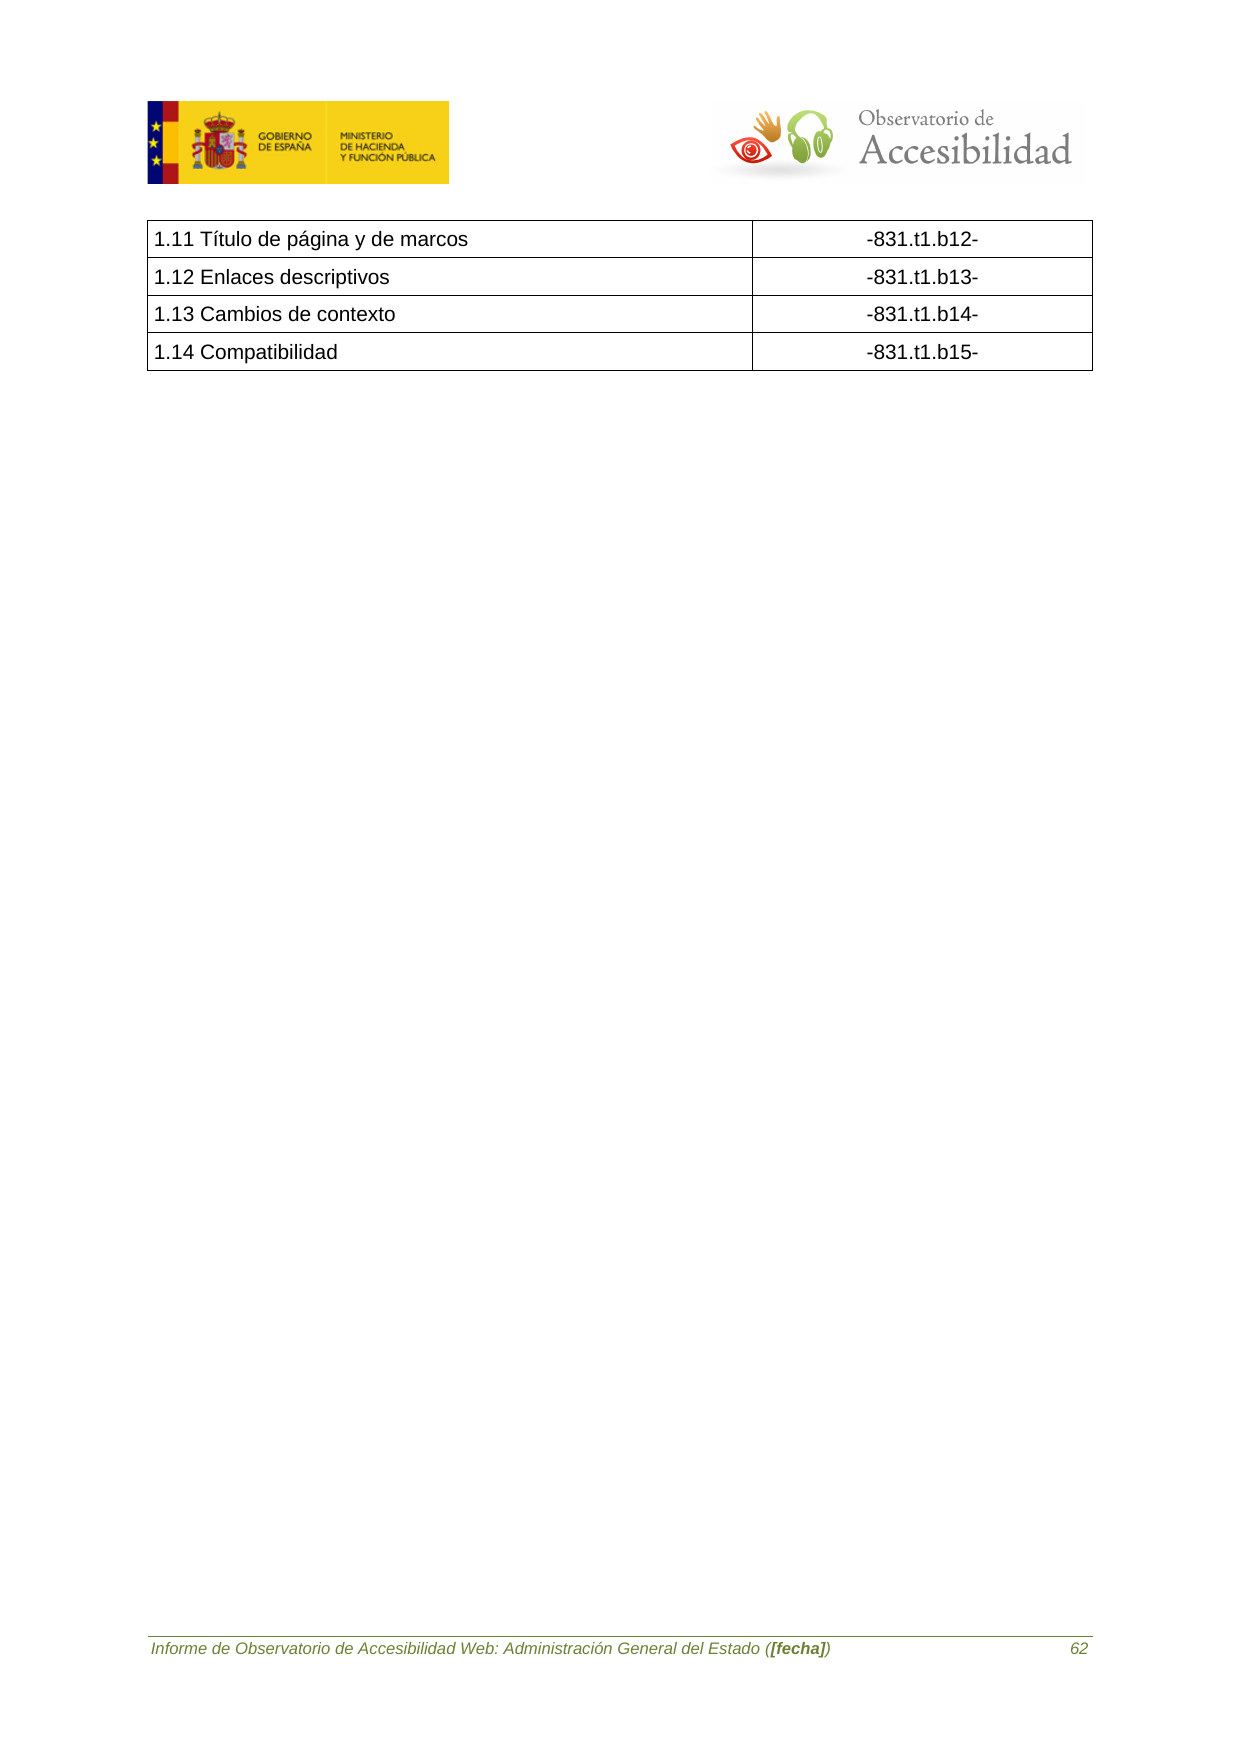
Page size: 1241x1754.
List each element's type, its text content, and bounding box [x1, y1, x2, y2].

picture [147, 101, 450, 184]
table_cell 1.14 Compatibilidad [148, 333, 752, 370]
table_cell 1.11 Título de página y de marcos [148, 221, 752, 257]
table_cell -831.t1.b12- [753, 221, 1092, 257]
table_cell -831.t1.b15- [753, 333, 1092, 370]
table_cell -831.t1.b13- [753, 258, 1092, 295]
picture [710, 101, 1086, 184]
table_cell 1.12 Enlaces descriptivos [148, 258, 752, 295]
table_cell 1.13 Cambios de contexto [148, 296, 752, 332]
table_cell -831.t1.b14- [753, 296, 1092, 332]
